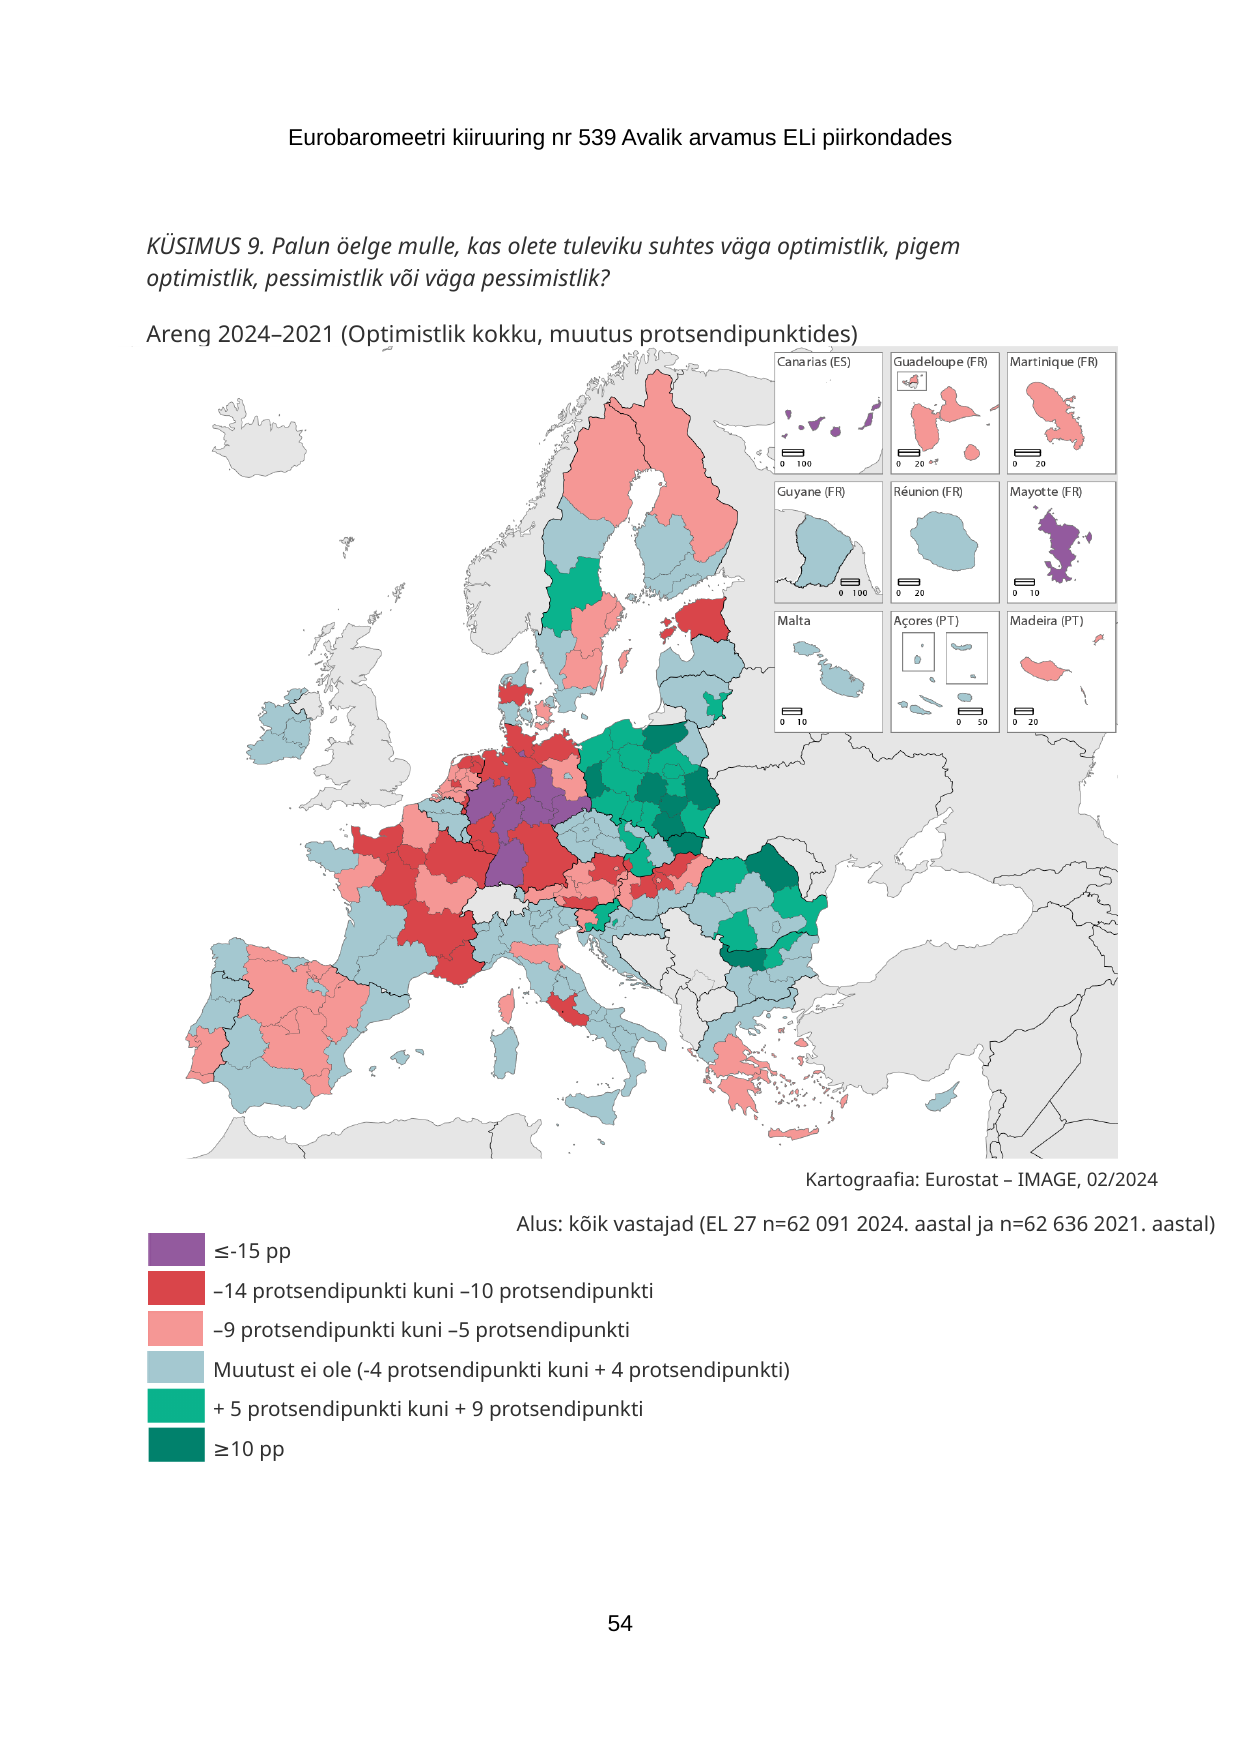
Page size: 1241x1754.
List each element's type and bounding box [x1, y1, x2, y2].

picture [148, 1233, 205, 1266]
picture [148, 1271, 205, 1305]
picture [148, 1389, 204, 1422]
picture [118, 343, 1118, 1170]
picture [149, 1428, 204, 1461]
picture [148, 1311, 203, 1346]
picture [147, 1351, 204, 1383]
